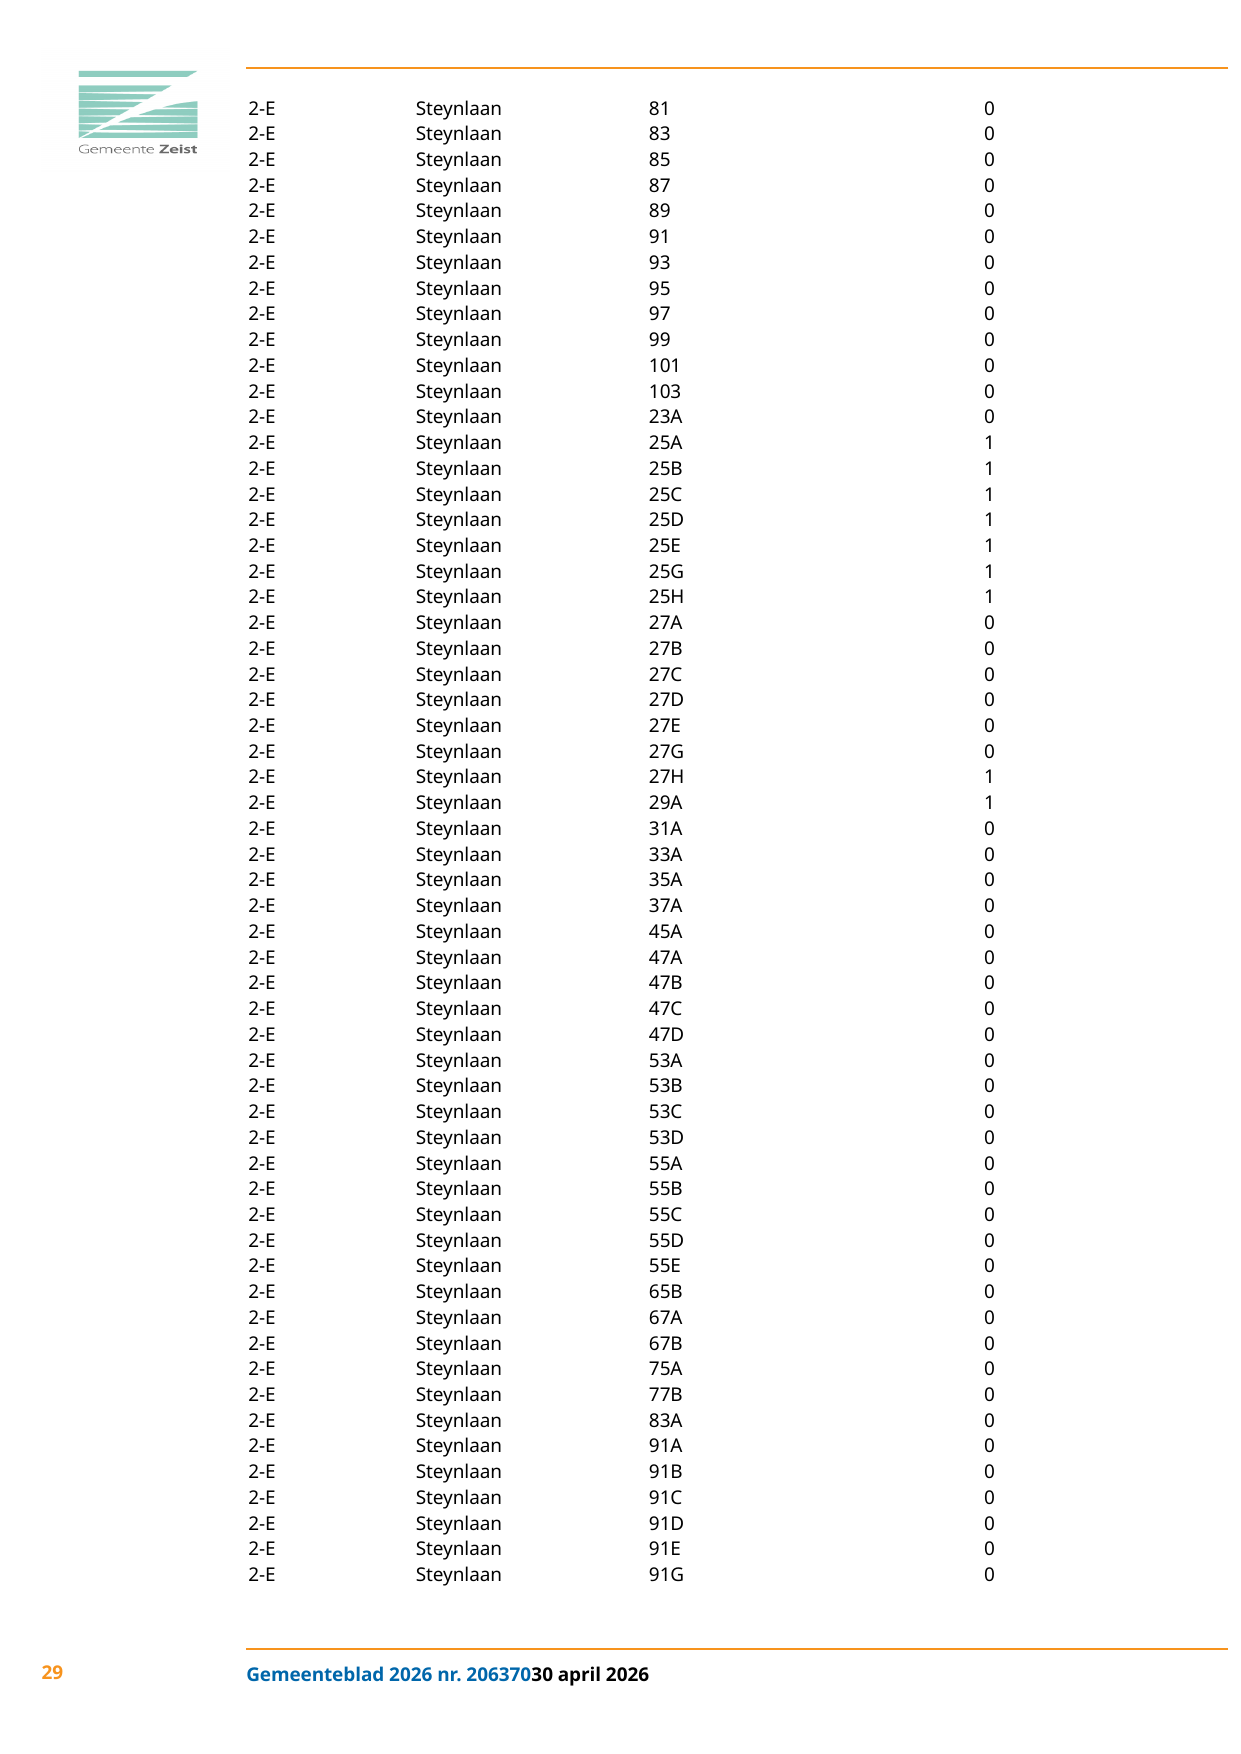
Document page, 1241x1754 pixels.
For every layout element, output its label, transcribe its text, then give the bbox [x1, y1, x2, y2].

table_cell [816, 815, 984, 841]
table_cell 53C [649, 1098, 816, 1124]
table_cell Steynlaan [416, 1381, 649, 1407]
table_cell 0 [984, 1227, 1152, 1253]
table_cell 47A [649, 944, 816, 969]
table_cell 2-E [248, 738, 416, 764]
table_cell 0 [984, 738, 1152, 764]
table_cell Steynlaan [416, 944, 649, 969]
table_cell 2-E [248, 1073, 416, 1098]
table_cell [816, 944, 984, 969]
table_cell 65B [649, 1278, 816, 1304]
table_cell 2-E [248, 1150, 416, 1175]
table_cell 85 [649, 146, 816, 172]
table_cell 0 [984, 1536, 1152, 1561]
table_cell 2-E [248, 404, 416, 429]
table_cell 0 [984, 198, 1152, 223]
table_cell 0 [984, 1433, 1152, 1458]
table_cell 0 [984, 1098, 1152, 1124]
table_cell Steynlaan [416, 378, 649, 403]
table_cell 55B [649, 1175, 816, 1201]
table_cell 2-E [248, 198, 416, 223]
table_cell Steynlaan [416, 1175, 649, 1201]
table_cell [816, 429, 984, 455]
table_cell 2-E [248, 970, 416, 995]
table_cell 2-E [248, 609, 416, 635]
table_cell 91B [649, 1459, 816, 1484]
table_cell Steynlaan [416, 841, 649, 867]
table_cell 87 [649, 172, 816, 198]
table_cell Steynlaan [416, 1047, 649, 1072]
table_cell [816, 378, 984, 403]
table_cell 0 [984, 249, 1152, 275]
table_cell 2-E [248, 1098, 416, 1124]
table_cell 2-E [248, 995, 416, 1021]
table_cell [816, 970, 984, 995]
table_cell [816, 841, 984, 867]
table_cell 2-E [248, 1407, 416, 1433]
table_cell 45A [649, 918, 816, 944]
table_cell Steynlaan [416, 455, 649, 481]
table_cell [816, 867, 984, 892]
table_cell Steynlaan [416, 661, 649, 687]
table_cell 2-E [248, 378, 416, 403]
table_cell 1 [984, 481, 1152, 506]
table_cell Steynlaan [416, 326, 649, 352]
table_cell 33A [649, 841, 816, 867]
table_cell 91A [649, 1433, 816, 1458]
table_cell 2-E [248, 867, 416, 892]
table_cell Steynlaan [416, 429, 649, 455]
table_cell 0 [984, 995, 1152, 1021]
table_cell 37A [649, 893, 816, 918]
table_cell 0 [984, 378, 1152, 403]
table_cell 67B [649, 1330, 816, 1356]
table_cell Steynlaan [416, 712, 649, 738]
table_cell 2-E [248, 790, 416, 815]
table_cell [816, 712, 984, 738]
table_cell [816, 918, 984, 944]
table_cell Steynlaan [416, 1356, 649, 1381]
table_cell 2-E [248, 1304, 416, 1330]
table_cell 0 [984, 1356, 1152, 1381]
table_cell 55E [649, 1253, 816, 1278]
table_cell 0 [984, 970, 1152, 995]
table_cell Steynlaan [416, 1073, 649, 1098]
table_cell 0 [984, 944, 1152, 969]
table_cell [816, 1098, 984, 1124]
table_cell 27E [649, 712, 816, 738]
table_cell 2-E [248, 275, 416, 301]
table_cell 0 [984, 146, 1152, 172]
table_cell 101 [649, 352, 816, 378]
table_cell 25A [649, 429, 816, 455]
table_cell Steynlaan [416, 506, 649, 532]
table_cell [816, 1278, 984, 1304]
table_cell 25D [649, 506, 816, 532]
table_cell 53D [649, 1124, 816, 1150]
table_cell Steynlaan [416, 481, 649, 506]
table_cell 83A [649, 1407, 816, 1433]
table_cell Steynlaan [416, 1407, 649, 1433]
table_cell 2-E [248, 249, 416, 275]
table_cell 75A [649, 1356, 816, 1381]
table_cell [816, 1510, 984, 1536]
table_cell 2-E [248, 95, 416, 121]
table_cell [816, 687, 984, 712]
table_cell 0 [984, 172, 1152, 198]
table_cell 25E [649, 532, 816, 558]
table_cell 2-E [248, 815, 416, 841]
table_cell [816, 275, 984, 301]
table_cell Steynlaan [416, 1561, 649, 1587]
table_cell [816, 1381, 984, 1407]
table_cell 99 [649, 326, 816, 352]
table_cell 2-E [248, 661, 416, 687]
table_cell Steynlaan [416, 867, 649, 892]
table_cell 0 [984, 815, 1152, 841]
table_cell 2-E [248, 301, 416, 326]
table_cell 29A [649, 790, 816, 815]
table_cell 0 [984, 224, 1152, 249]
table_cell 0 [984, 1330, 1152, 1356]
table_cell Steynlaan [416, 1304, 649, 1330]
table_cell Steynlaan [416, 352, 649, 378]
table_cell 31A [649, 815, 816, 841]
table_cell Steynlaan [416, 764, 649, 789]
table_cell [816, 1021, 984, 1047]
table_cell 91 [649, 224, 816, 249]
table_cell [816, 121, 984, 146]
table_cell 1 [984, 558, 1152, 584]
table_cell [816, 635, 984, 661]
table_cell 0 [984, 1561, 1152, 1587]
table_cell 2-E [248, 1278, 416, 1304]
table_cell [816, 1459, 984, 1484]
table_cell [816, 455, 984, 481]
table_cell Steynlaan [416, 1253, 649, 1278]
table_cell Steynlaan [416, 301, 649, 326]
table_cell 2-E [248, 481, 416, 506]
table_cell Steynlaan [416, 635, 649, 661]
table_cell Steynlaan [416, 121, 649, 146]
table_cell 2-E [248, 918, 416, 944]
table_cell Steynlaan [416, 1278, 649, 1304]
table_cell Steynlaan [416, 1124, 649, 1150]
table_cell [816, 738, 984, 764]
table_cell 25H [649, 584, 816, 609]
table_cell 2-E [248, 1124, 416, 1150]
table_cell Steynlaan [416, 1330, 649, 1356]
table_cell 53B [649, 1073, 816, 1098]
table_cell 27D [649, 687, 816, 712]
table_cell Steynlaan [416, 995, 649, 1021]
table_cell 0 [984, 121, 1152, 146]
table_cell 0 [984, 301, 1152, 326]
table_cell [816, 558, 984, 584]
table_cell 97 [649, 301, 816, 326]
table_cell 2-E [248, 1201, 416, 1227]
table_cell 0 [984, 841, 1152, 867]
table_cell 2-E [248, 584, 416, 609]
table_cell [816, 1253, 984, 1278]
table_cell Steynlaan [416, 1021, 649, 1047]
table_cell [816, 1407, 984, 1433]
table_cell [816, 532, 984, 558]
table_cell 67A [649, 1304, 816, 1330]
table_cell 0 [984, 635, 1152, 661]
table_cell [816, 1356, 984, 1381]
table_cell Steynlaan [416, 1227, 649, 1253]
table_cell Steynlaan [416, 1150, 649, 1175]
table_cell [816, 893, 984, 918]
table_cell [816, 609, 984, 635]
table_cell 2-E [248, 1021, 416, 1047]
table_cell 2-E [248, 1484, 416, 1510]
table_cell [816, 1330, 984, 1356]
table_cell Steynlaan [416, 146, 649, 172]
table_cell 2-E [248, 1561, 416, 1587]
table_cell 1 [984, 455, 1152, 481]
table_cell Steynlaan [416, 532, 649, 558]
table_cell 0 [984, 1459, 1152, 1484]
table_cell 0 [984, 712, 1152, 738]
table_cell [816, 1150, 984, 1175]
table_cell 83 [649, 121, 816, 146]
table_cell 1 [984, 764, 1152, 789]
table_cell 0 [984, 404, 1152, 429]
table_cell Steynlaan [416, 738, 649, 764]
table_cell [816, 146, 984, 172]
table_cell 2-E [248, 1227, 416, 1253]
table_cell 0 [984, 687, 1152, 712]
table_cell 2-E [248, 1459, 416, 1484]
table_cell [816, 249, 984, 275]
picture [41, 47, 231, 172]
table_cell 91G [649, 1561, 816, 1587]
table_cell 0 [984, 1484, 1152, 1510]
table_cell 27G [649, 738, 816, 764]
table_cell 2-E [248, 841, 416, 867]
table_cell 1 [984, 506, 1152, 532]
table_cell 25B [649, 455, 816, 481]
table_cell 1 [984, 790, 1152, 815]
table_cell 2-E [248, 558, 416, 584]
table_cell Steynlaan [416, 790, 649, 815]
table_cell [816, 1124, 984, 1150]
table_cell 1 [984, 532, 1152, 558]
table_cell 1 [984, 584, 1152, 609]
table_cell 2-E [248, 687, 416, 712]
table_cell Steynlaan [416, 1459, 649, 1484]
table_cell 91D [649, 1510, 816, 1536]
table_cell 0 [984, 1253, 1152, 1278]
table_cell 2-E [248, 944, 416, 969]
table_cell [816, 1175, 984, 1201]
table_cell [816, 1561, 984, 1587]
table_cell 77B [649, 1381, 816, 1407]
table_cell Steynlaan [416, 558, 649, 584]
table_cell 0 [984, 1278, 1152, 1304]
table_cell 2-E [248, 352, 416, 378]
table_cell [816, 1304, 984, 1330]
table_cell 0 [984, 661, 1152, 687]
table_cell [816, 1536, 984, 1561]
table_cell [816, 1227, 984, 1253]
table_cell 0 [984, 352, 1152, 378]
table_cell 0 [984, 1021, 1152, 1047]
table_cell 27C [649, 661, 816, 687]
table_cell Steynlaan [416, 95, 649, 121]
table_cell Steynlaan [416, 687, 649, 712]
table_cell 2-E [248, 121, 416, 146]
table_cell [816, 1433, 984, 1458]
table_cell 2-E [248, 1356, 416, 1381]
table_cell [816, 764, 984, 789]
table_cell [816, 790, 984, 815]
table_cell [816, 326, 984, 352]
table_cell 2-E [248, 1536, 416, 1561]
table_cell 55A [649, 1150, 816, 1175]
table_cell 0 [984, 1073, 1152, 1098]
table_cell Steynlaan [416, 275, 649, 301]
table_cell 2-E [248, 506, 416, 532]
table_cell [816, 198, 984, 223]
table_cell Steynlaan [416, 249, 649, 275]
table_cell 0 [984, 1124, 1152, 1150]
table_cell Steynlaan [416, 404, 649, 429]
table_cell 27A [649, 609, 816, 635]
table_cell 27H [649, 764, 816, 789]
table_cell 0 [984, 1304, 1152, 1330]
table_cell Steynlaan [416, 172, 649, 198]
table_cell 25C [649, 481, 816, 506]
table_cell 2-E [248, 326, 416, 352]
table_cell Steynlaan [416, 1098, 649, 1124]
table_cell 2-E [248, 712, 416, 738]
table_cell [816, 506, 984, 532]
table_cell Steynlaan [416, 815, 649, 841]
table_cell Steynlaan [416, 224, 649, 249]
table_cell [816, 1047, 984, 1072]
table_cell 0 [984, 1150, 1152, 1175]
table_cell 93 [649, 249, 816, 275]
table_cell 2-E [248, 764, 416, 789]
table_cell 91E [649, 1536, 816, 1561]
table_cell 91C [649, 1484, 816, 1510]
table_cell 2-E [248, 172, 416, 198]
table_cell 0 [984, 1381, 1152, 1407]
table_cell 2-E [248, 455, 416, 481]
table_cell 0 [984, 1175, 1152, 1201]
table_cell [816, 352, 984, 378]
table_cell 95 [649, 275, 816, 301]
table_cell Steynlaan [416, 1536, 649, 1561]
table_cell 0 [984, 893, 1152, 918]
table_cell [816, 481, 984, 506]
table_cell Steynlaan [416, 609, 649, 635]
table_cell [816, 995, 984, 1021]
table_cell 2-E [248, 224, 416, 249]
table_cell 0 [984, 326, 1152, 352]
table_cell 2-E [248, 1381, 416, 1407]
table_cell [816, 584, 984, 609]
table_cell 2-E [248, 893, 416, 918]
table_cell [816, 1484, 984, 1510]
table_cell 55D [649, 1227, 816, 1253]
table_cell 2-E [248, 635, 416, 661]
table_cell Steynlaan [416, 970, 649, 995]
table_cell 0 [984, 1510, 1152, 1536]
table_cell 2-E [248, 146, 416, 172]
table_cell 47D [649, 1021, 816, 1047]
table_cell [816, 1201, 984, 1227]
table_cell [816, 224, 984, 249]
table_cell 2-E [248, 1330, 416, 1356]
table_cell Steynlaan [416, 198, 649, 223]
table_cell 0 [984, 867, 1152, 892]
table_cell 0 [984, 95, 1152, 121]
table_cell [816, 661, 984, 687]
table_cell 2-E [248, 429, 416, 455]
table_cell 103 [649, 378, 816, 403]
table_cell Steynlaan [416, 1484, 649, 1510]
table_cell 0 [984, 609, 1152, 635]
table_cell Steynlaan [416, 1510, 649, 1536]
table_cell 55C [649, 1201, 816, 1227]
table_cell 1 [984, 429, 1152, 455]
table_cell 35A [649, 867, 816, 892]
table_cell Steynlaan [416, 893, 649, 918]
table_cell Steynlaan [416, 918, 649, 944]
table_cell 81 [649, 95, 816, 121]
table_cell [816, 404, 984, 429]
table_cell Steynlaan [416, 1201, 649, 1227]
table_cell 2-E [248, 1253, 416, 1278]
table_cell 0 [984, 1201, 1152, 1227]
table_cell 2-E [248, 532, 416, 558]
table_cell Steynlaan [416, 1433, 649, 1458]
table_cell 2-E [248, 1047, 416, 1072]
table_cell 2-E [248, 1510, 416, 1536]
table_cell 47C [649, 995, 816, 1021]
table_cell 53A [649, 1047, 816, 1072]
table_cell 2-E [248, 1175, 416, 1201]
table_cell [816, 95, 984, 121]
table_cell 25G [649, 558, 816, 584]
table_cell [816, 1073, 984, 1098]
table_cell 2-E [248, 1433, 416, 1458]
table_cell 0 [984, 1047, 1152, 1072]
table_cell 0 [984, 918, 1152, 944]
table_cell 0 [984, 1407, 1152, 1433]
table_cell [816, 301, 984, 326]
table_cell 23A [649, 404, 816, 429]
table_cell 0 [984, 275, 1152, 301]
table_cell 47B [649, 970, 816, 995]
table_cell [816, 172, 984, 198]
table_cell 89 [649, 198, 816, 223]
table_cell Steynlaan [416, 584, 649, 609]
table_cell 27B [649, 635, 816, 661]
